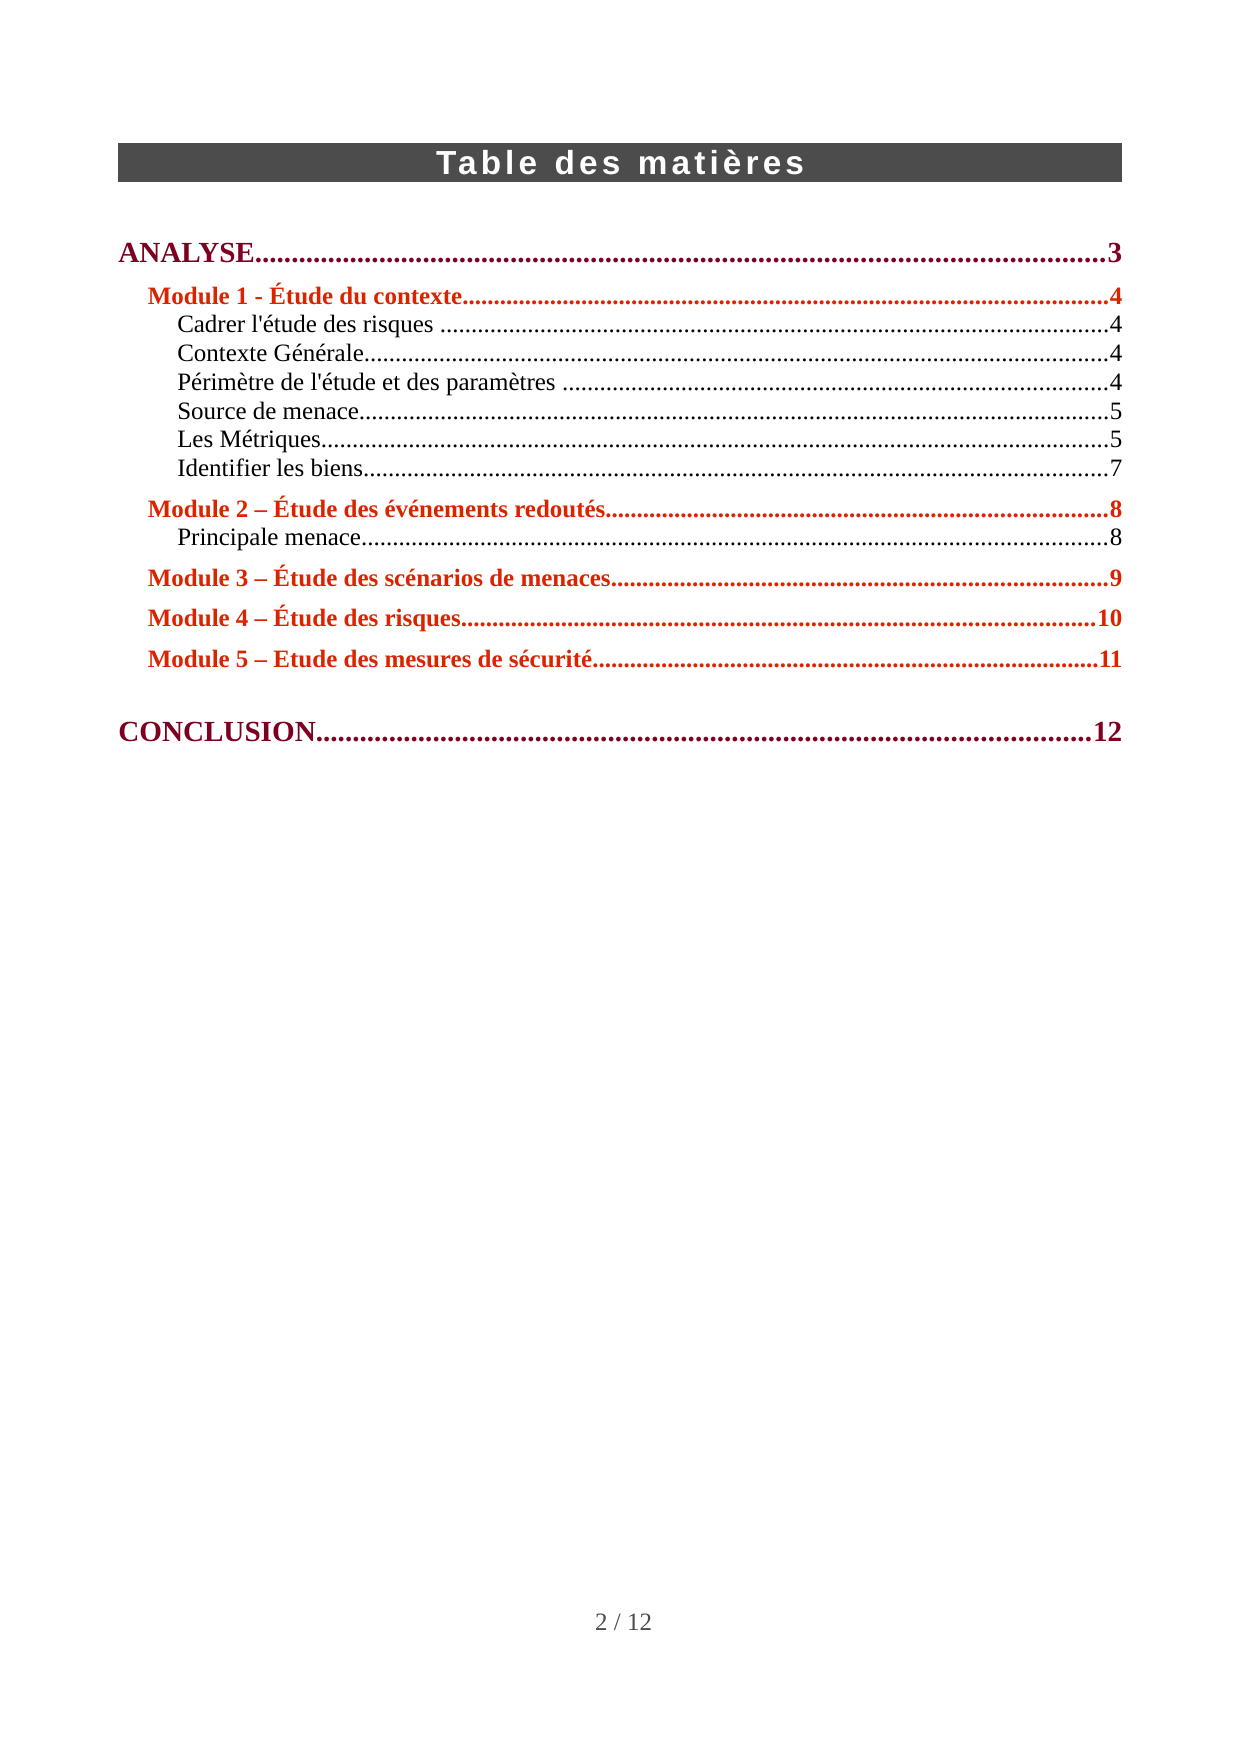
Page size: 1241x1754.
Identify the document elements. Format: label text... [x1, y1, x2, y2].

text CONCLUSION 12 [118, 714, 1122, 748]
text Module 3 – Étude des scénarios de menaces 9 [148, 563, 1122, 592]
text Périmètre de l'étude et des paramètres 4 [177, 367, 1122, 396]
text Identifier les biens 7 [177, 453, 1122, 482]
text Cadrer l'étude des risques 4 [177, 309, 1122, 338]
text Source de menace 5 [177, 396, 1122, 424]
text Les Métriques 5 [177, 424, 1122, 453]
text Module 1 - Étude du contexte 4 [148, 281, 1122, 309]
text Principale menace 8 [177, 522, 1122, 551]
text Contexte Générale 4 [177, 338, 1122, 367]
subtitle Table des matières [118, 143, 1122, 182]
text ANALYSE 3 [118, 235, 1122, 269]
text Module 2 – Étude des événements redoutés 8 [148, 494, 1122, 522]
text Module 4 – Étude des risques 10 [148, 603, 1122, 632]
text Module 5 – Etude des mesures de sécurité 11 [148, 644, 1122, 673]
